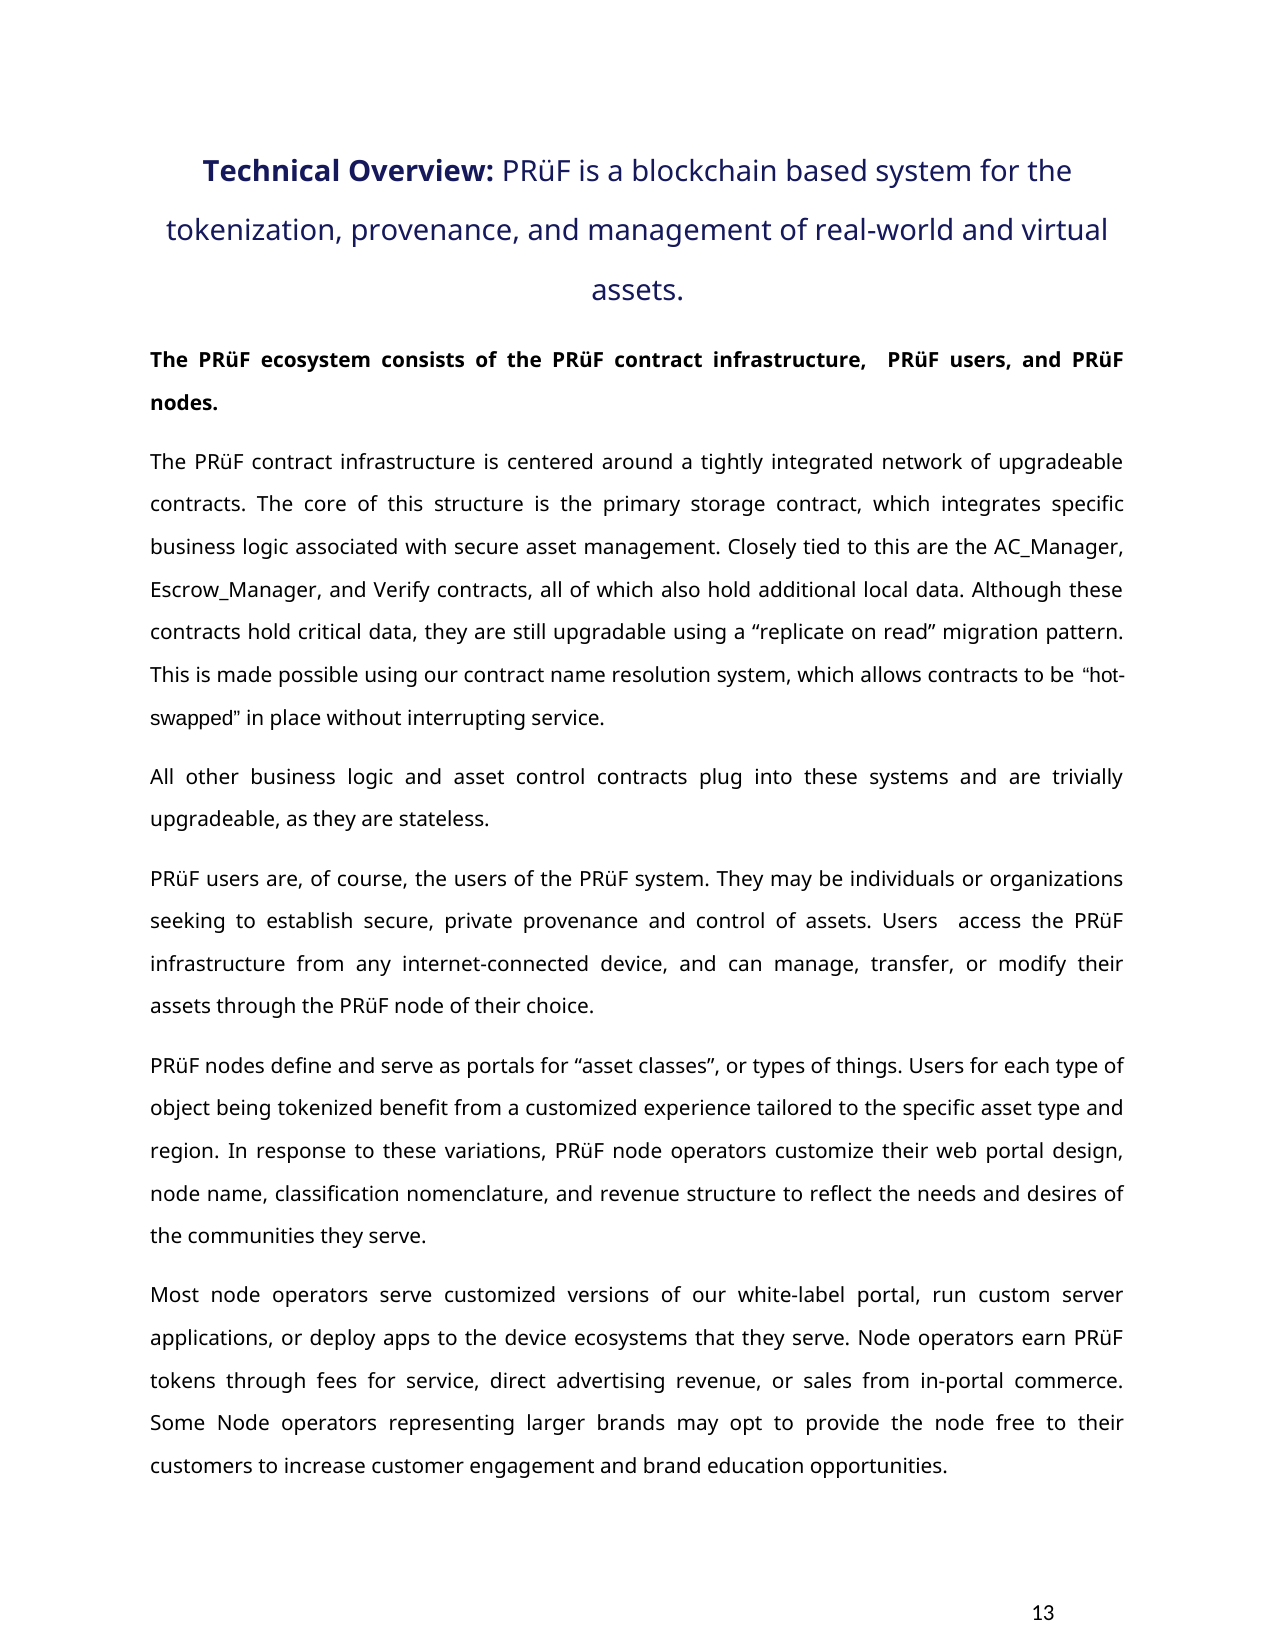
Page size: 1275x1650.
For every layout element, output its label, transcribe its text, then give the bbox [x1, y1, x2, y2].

text All other business logic and asset control contracts plug into these systems and are trivially upgradeable, as they are stateless. [150, 762, 1125, 833]
text The PRüF ecosystem consists of the PRüF contract infrastructure, PRüF users, and PRüF nodes. [150, 345, 1125, 416]
text The PRüF contract infrastructure is centered around a tightly integrated network of upgradeable contracts. The core of this structure is the primary storage contract, which integrates specific business logic associated with secure asset management. Closely tied to this are the AC_Manager, Escrow_Manager, and Verify contracts, all of which also hold additional local data. Although these contracts hold critical data, they are still upgradable using a “replicate on read” migration pattern. This is made possible using our contract name resolution system, which allows contracts to be “hot-swapped” in place without interrupting service. [150, 447, 1125, 731]
text PRüF users are, of course, the users of the PRüF system. They may be individuals or organizations seeking to establish secure, private provenance and control of assets. Users access the PRüF infrastructure from any internet-connected device, and can manage, transfer, or modify their assets through the PRüF node of their choice. [150, 864, 1125, 1020]
text Technical Overview: PRüF is a blockchain based system for the tokenization, provenance, and management of real-world and virtual assets. [150, 150, 1125, 309]
text PRüF nodes define and serve as portals for “asset classes”, or types of things. Users for each type of object being tokenized benefit from a customized experience tailored to the specific asset type and region. In response to these variations, PRüF node operators customize their web portal design, node name, classification nomenclature, and revenue structure to reflect the needs and desires of the communities they serve. [150, 1051, 1125, 1250]
text Most node operators serve customized versions of our white-label portal, run custom server applications, or deploy apps to the device ecosystems that they serve. Node operators earn PRüF tokens through fees for service, direct advertising revenue, or sales from in-portal commerce. Some Node operators representing larger brands may opt to provide the node free to their customers to increase customer engagement and brand education opportunities. [150, 1281, 1125, 1479]
